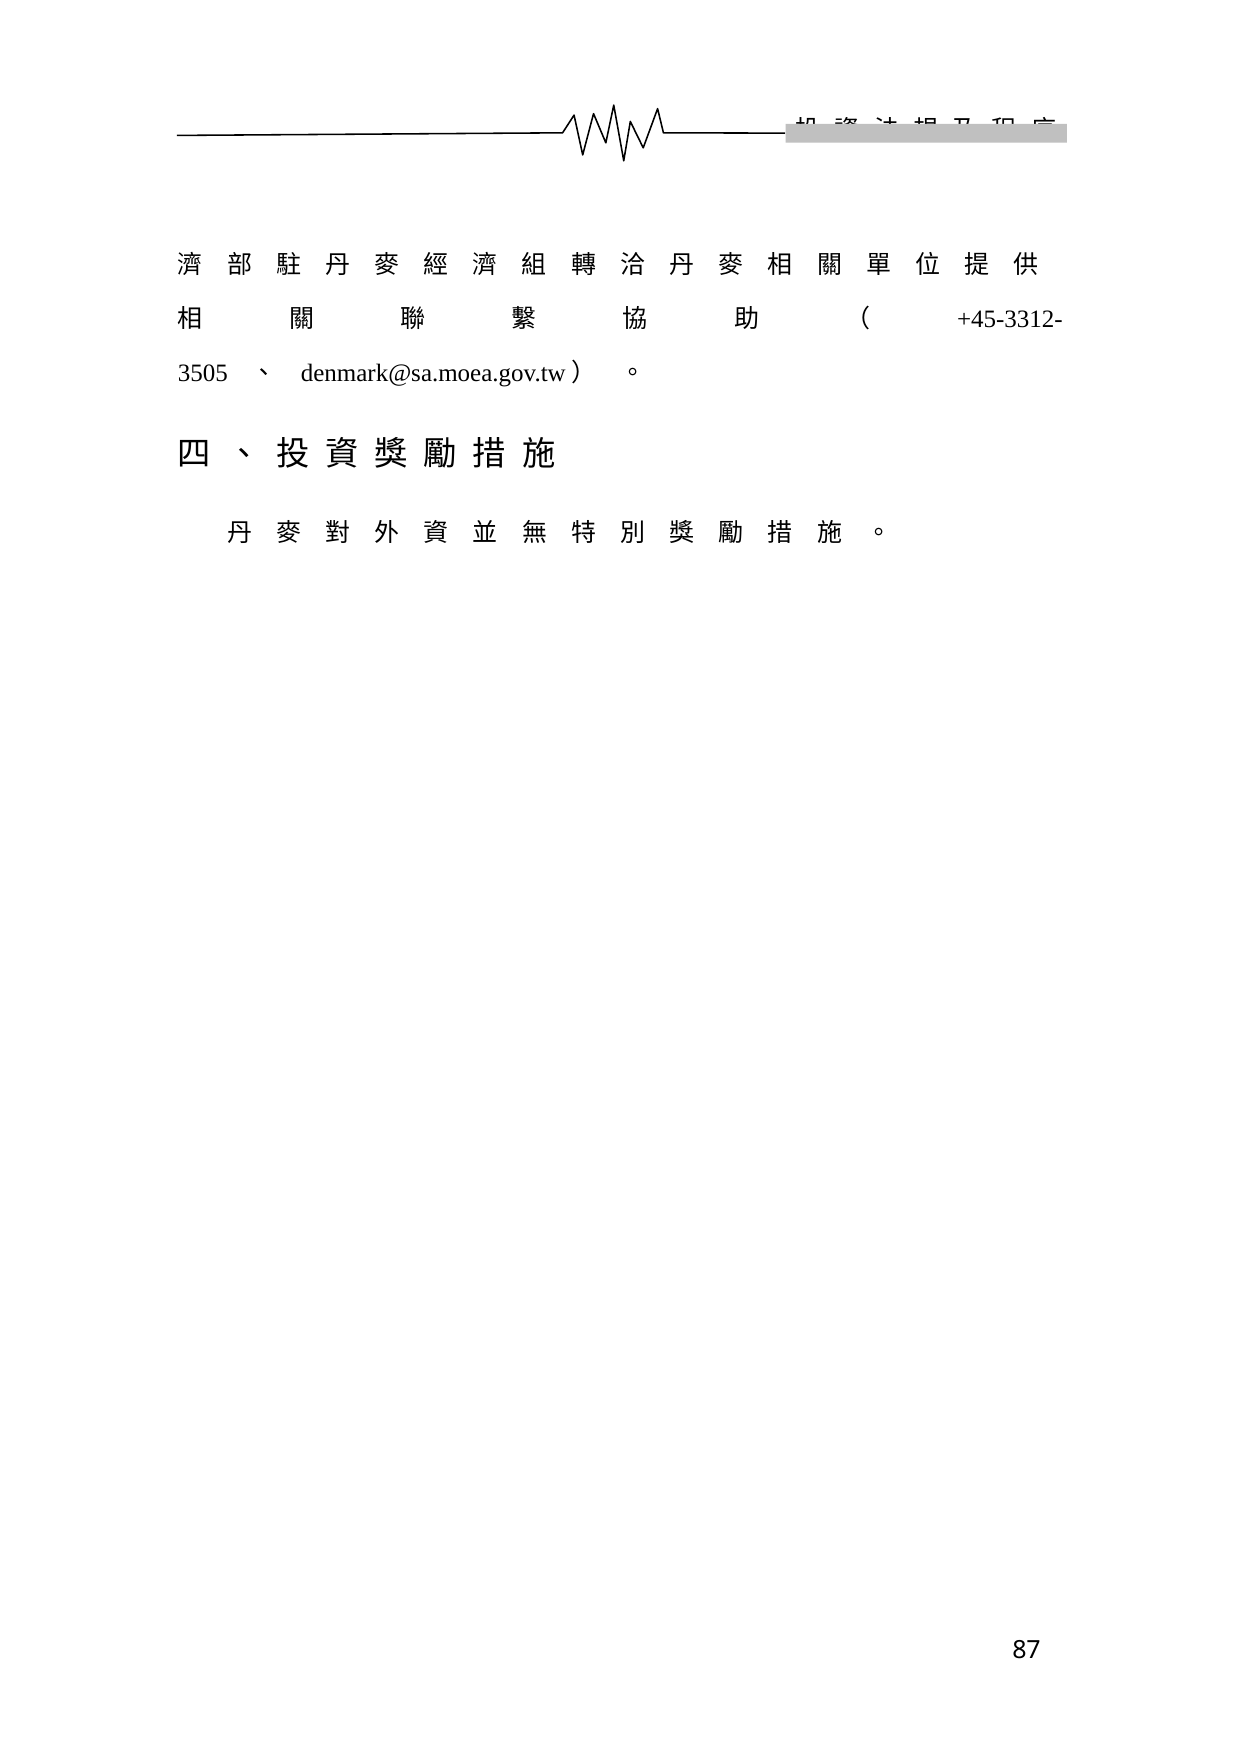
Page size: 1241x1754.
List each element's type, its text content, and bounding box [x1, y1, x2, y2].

text 濟部駐丹麥經濟組轉洽丹麥相關單位提供相關聯繫協助（+45-3312-3505、denmark@sa.moea.gov.tw）。 [178, 236, 1063, 397]
text 丹麥對外資並無特別獎勵措施。 [178, 504, 1063, 557]
text 四、投資獎勵措施 [178, 424, 1063, 477]
